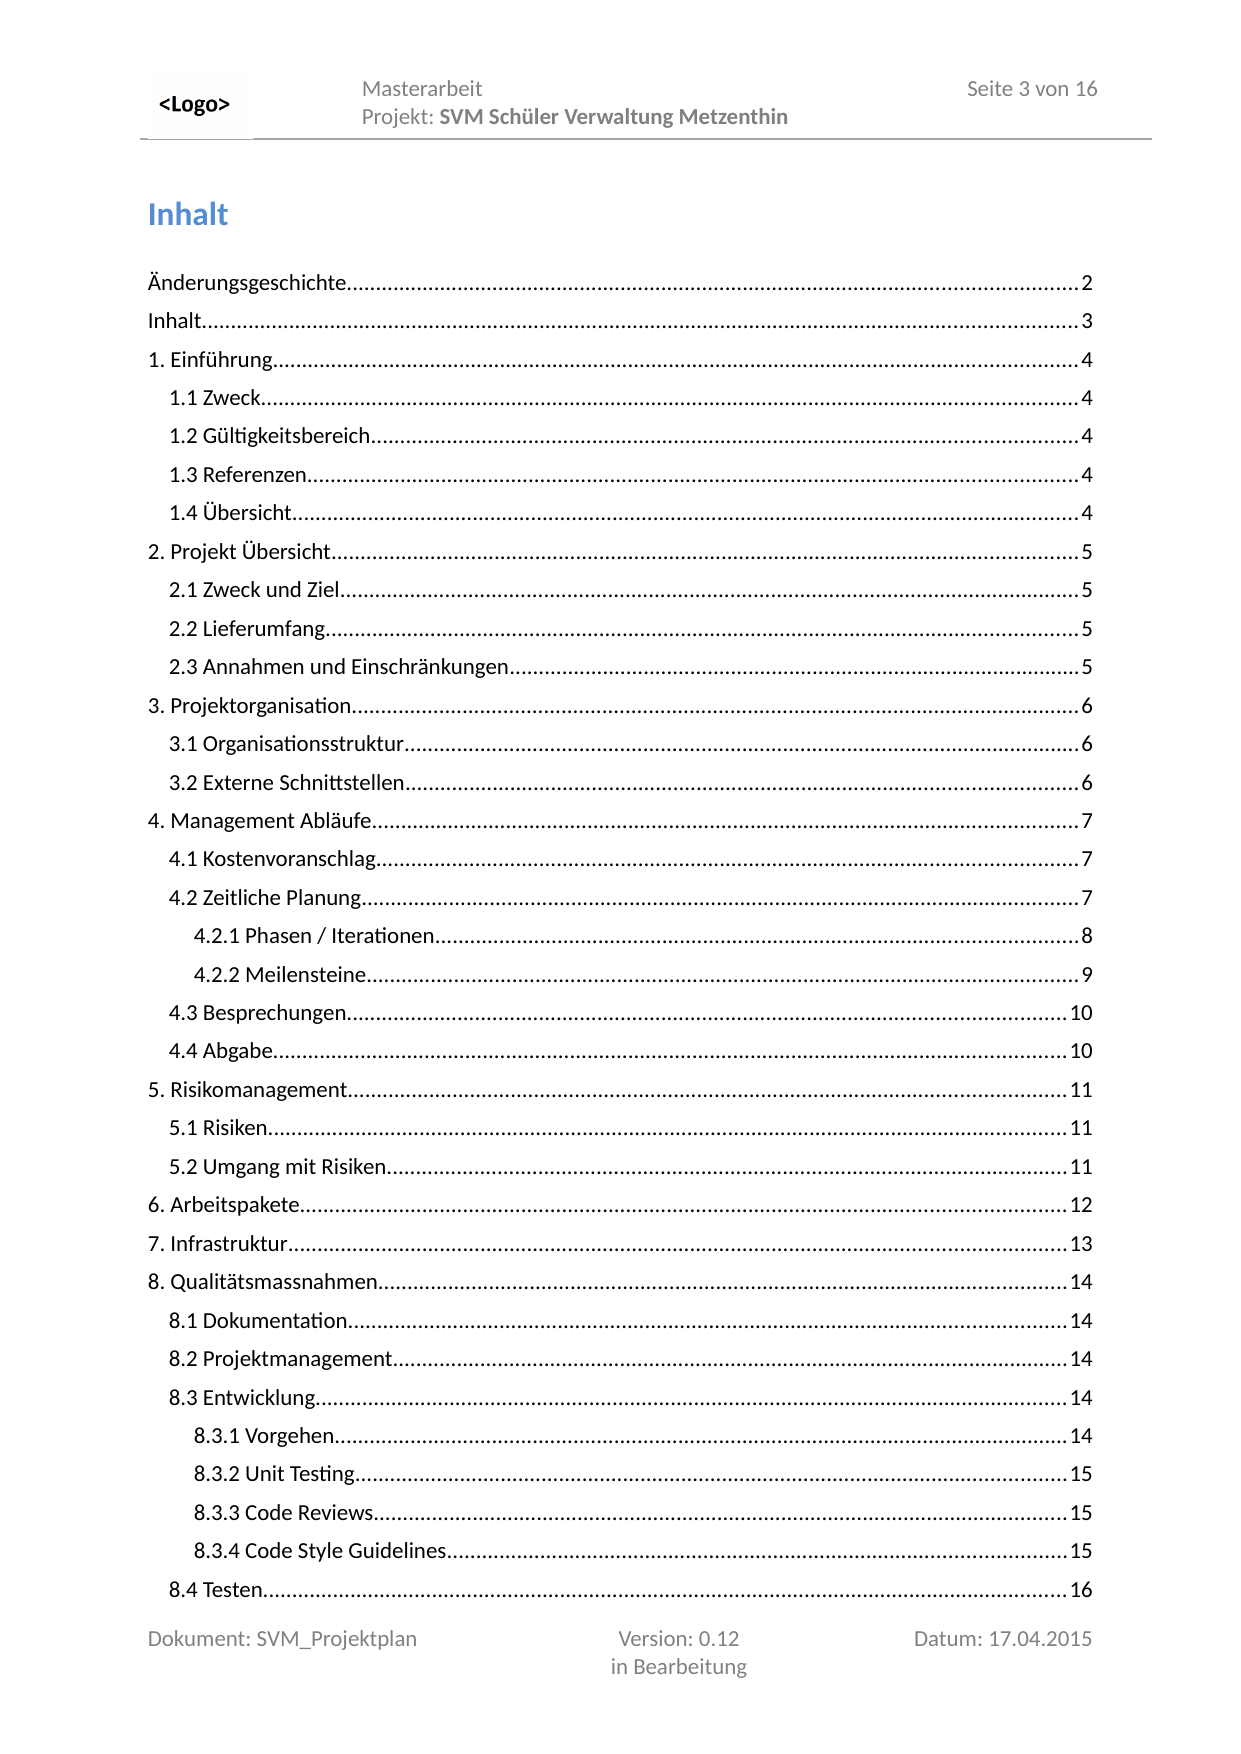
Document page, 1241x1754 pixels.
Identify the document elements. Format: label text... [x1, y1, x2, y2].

text Änderungsgeschichte 2 [148, 268, 1093, 296]
text 2.3 Annahmen und Einschränkungen 5 [168, 652, 1093, 680]
text 6. Arbeitspakete 12 [148, 1190, 1093, 1218]
text 1.4 Übersicht 4 [168, 498, 1093, 527]
text 4.2.2 Meilensteine 9 [193, 960, 1093, 988]
text Inhalt 3 [148, 306, 1093, 334]
text 8.1 Dokumentation 14 [168, 1306, 1093, 1334]
text 2. Projekt Übersicht 5 [148, 537, 1093, 565]
text 8.3 Entwicklung 14 [168, 1383, 1093, 1411]
text 5. Risikomanagement 11 [148, 1075, 1093, 1103]
picture [147, 73, 254, 139]
text 1. Einführung 4 [148, 345, 1093, 373]
text 3.1 Organisationsstruktur 6 [168, 729, 1093, 757]
text 3. Projektorganisation 6 [148, 691, 1093, 719]
text 3.2 Externe Schnittstellen 6 [168, 768, 1093, 796]
text 5.1 Risiken 11 [168, 1113, 1093, 1142]
subtitle Inhalt [148, 193, 1093, 234]
text 1.2 Gültigkeitsbereich 4 [168, 422, 1093, 450]
text 1.1 Zweck 4 [168, 383, 1093, 411]
text 5.2 Umgang mit Risiken 11 [168, 1152, 1093, 1180]
text 8. Qualitätsmassnahmen 14 [148, 1267, 1093, 1295]
text 8.4 Testen 16 [168, 1575, 1093, 1603]
text 7. Infrastruktur 13 [148, 1229, 1093, 1257]
text 8.3.4 Code Style Guidelines 15 [193, 1536, 1093, 1564]
text 8.2 Projektmanagement 14 [168, 1344, 1093, 1372]
text 4.2.1 Phasen / Iterationen 8 [193, 921, 1093, 949]
text 4.2 Zeitliche Planung 7 [168, 883, 1093, 911]
text 4.1 Kostenvoranschlag 7 [168, 844, 1093, 872]
text 8.3.1 Vorgehen 14 [193, 1421, 1093, 1449]
text 8.3.3 Code Reviews 15 [193, 1498, 1093, 1526]
text 4. Management Abläufe 7 [148, 806, 1093, 834]
text 4.4 Abgabe 10 [168, 1037, 1093, 1065]
text 1.3 Referenzen 4 [168, 460, 1093, 488]
text 8.3.2 Unit Testing 15 [193, 1459, 1093, 1487]
text 2.1 Zweck und Ziel 5 [168, 575, 1093, 603]
text 2.2 Lieferumfang 5 [168, 614, 1093, 642]
text 4.3 Besprechungen 10 [168, 998, 1093, 1026]
